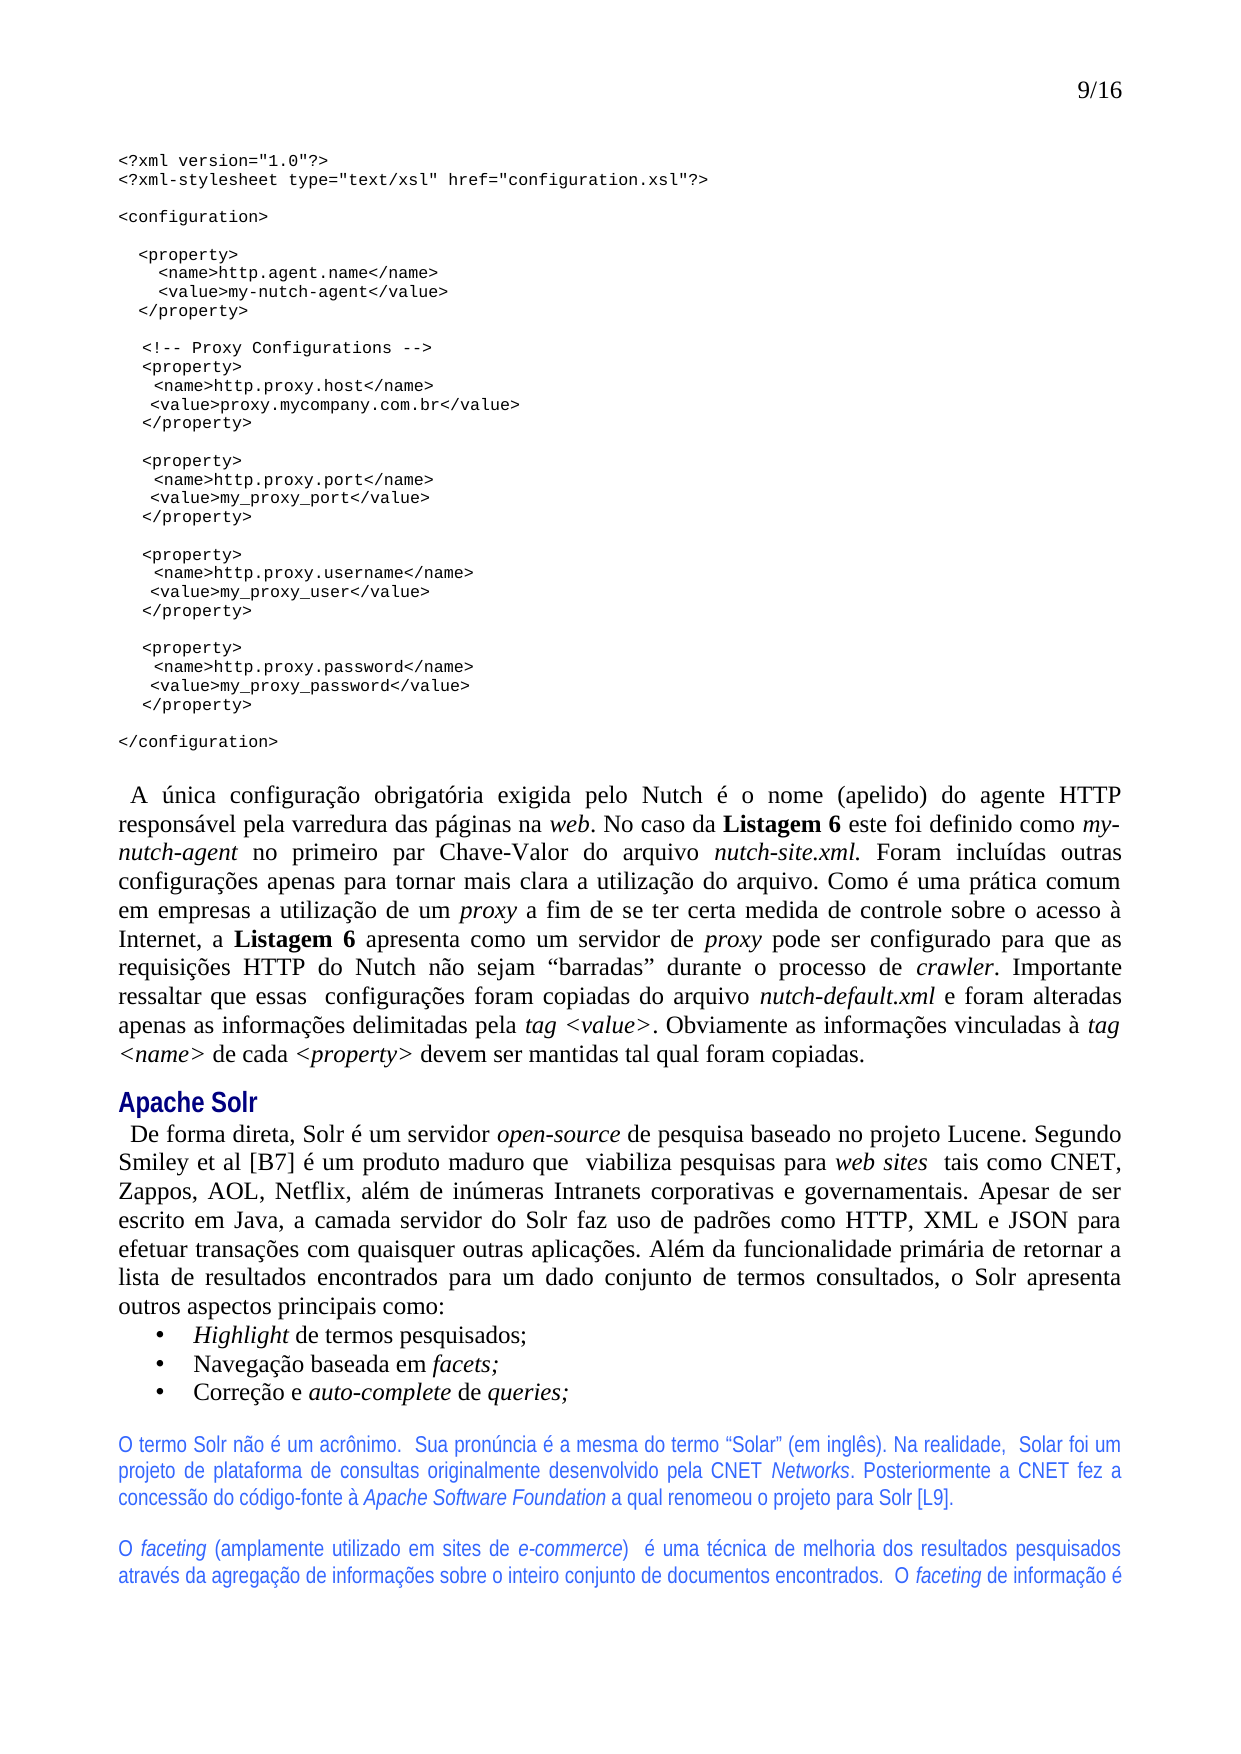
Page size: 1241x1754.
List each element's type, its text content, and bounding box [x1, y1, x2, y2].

list <name>http.proxy.host</name> [118, 376, 1122, 395]
text Apache Solr [118, 1085, 1122, 1119]
list <configuration> [118, 207, 1122, 226]
list Navegação baseada em facets; [156, 1349, 1122, 1377]
list <name>http.proxy.port</name> [118, 470, 1122, 489]
text O termo Solr não é um acrônimo. Sua pronúncia é a mesma do termo “Solar” (em inglês). Na realidade, Solar foi um projeto de plataforma de consultas originalmente desenvolvido pela CNET Networks. Posteriormente a CNET fez a concessão do código-fonte à Apache Software Foundation a qual renomeou o projeto para Solr [L9]. [118, 1431, 1122, 1510]
list <?xml version="1.0"?> [118, 151, 1122, 170]
list <property> [118, 639, 1122, 657]
list </property> [118, 301, 1122, 320]
list Highlight de termos pesquisados; [156, 1320, 1122, 1349]
list </property> [118, 414, 1122, 432]
list <value>my_proxy_password</value> [118, 676, 1122, 695]
list <!-- Proxy Configurations --> [118, 339, 1122, 357]
list <name>http.proxy.password</name> [118, 657, 1122, 676]
list </property> [118, 601, 1122, 620]
list <value>my_proxy_port</value> [118, 489, 1122, 507]
list <value>my-nutch-agent</value> [118, 282, 1122, 301]
list <value>my_proxy_user</value> [118, 582, 1122, 601]
list <?xml-stylesheet type="text/xsl" href="configuration.xsl"?> [118, 170, 1122, 189]
list <name>http.agent.name</name> [118, 264, 1122, 282]
list <property> [118, 357, 1122, 376]
list <property> [118, 545, 1122, 564]
list <name>http.proxy.username</name> [118, 564, 1122, 582]
list <property> [118, 451, 1122, 470]
list </property> [118, 695, 1122, 714]
list </configuration> [118, 732, 1122, 751]
list <property> [118, 245, 1122, 264]
list Correção e auto-complete de queries; [156, 1377, 1122, 1406]
text A única configuração obrigatória exigida pelo Nutch é o nome (apelido) do agente HTTP responsável pela varredura das páginas na web. No caso da Listagem 6 este foi definido como my-nutch-agent no primeiro par Chave-Valor do arquivo nutch-site.xml. Foram incluídas outras configurações apenas para tornar mais clara a utilização do arquivo. Como é uma prática comum em empresas a utilização de um proxy a fim de se ter certa medida de controle sobre o acesso à Internet, a Listagem 6 apresenta como um servidor de proxy pode ser configurado para que as requisições HTTP do Nutch não sejam “barradas” durante o processo de crawler. Importante ressaltar que essas configurações foram copiadas do arquivo nutch-default.xml e foram alteradas apenas as informações delimitadas pela tag <value>. Obviamente as informações vinculadas à tag <name> de cada <property> devem ser mantidas tal qual foram copiadas. [118, 780, 1122, 1067]
text O faceting (amplamente utilizado em sites de e-commerce) é uma técnica de melhoria dos resultados pesquisados através da agregação de informações sobre o inteiro conjunto de documentos encontrados. O faceting de informação é [118, 1535, 1122, 1588]
list </property> [118, 507, 1122, 526]
text De forma direta, Solr é um servidor open-source de pesquisa baseado no projeto Lucene. Segundo Smiley et al [B7] é um produto maduro que viabiliza pesquisas para web sites tais como CNET, Zappos, AOL, Netflix, além de inúmeras Intranets corporativas e governamentais. Apesar de ser escrito em Java, a camada servidor do Solr faz uso de padrões como HTTP, XML e JSON para efetuar transações com quaisquer outras aplicações. Além da funcionalidade primária de retornar a lista de resultados encontrados para um dado conjunto de termos consultados, o Solr apresenta outros aspectos principais como: [118, 1119, 1122, 1320]
list <value>proxy.mycompany.com.br</value> [118, 395, 1122, 414]
